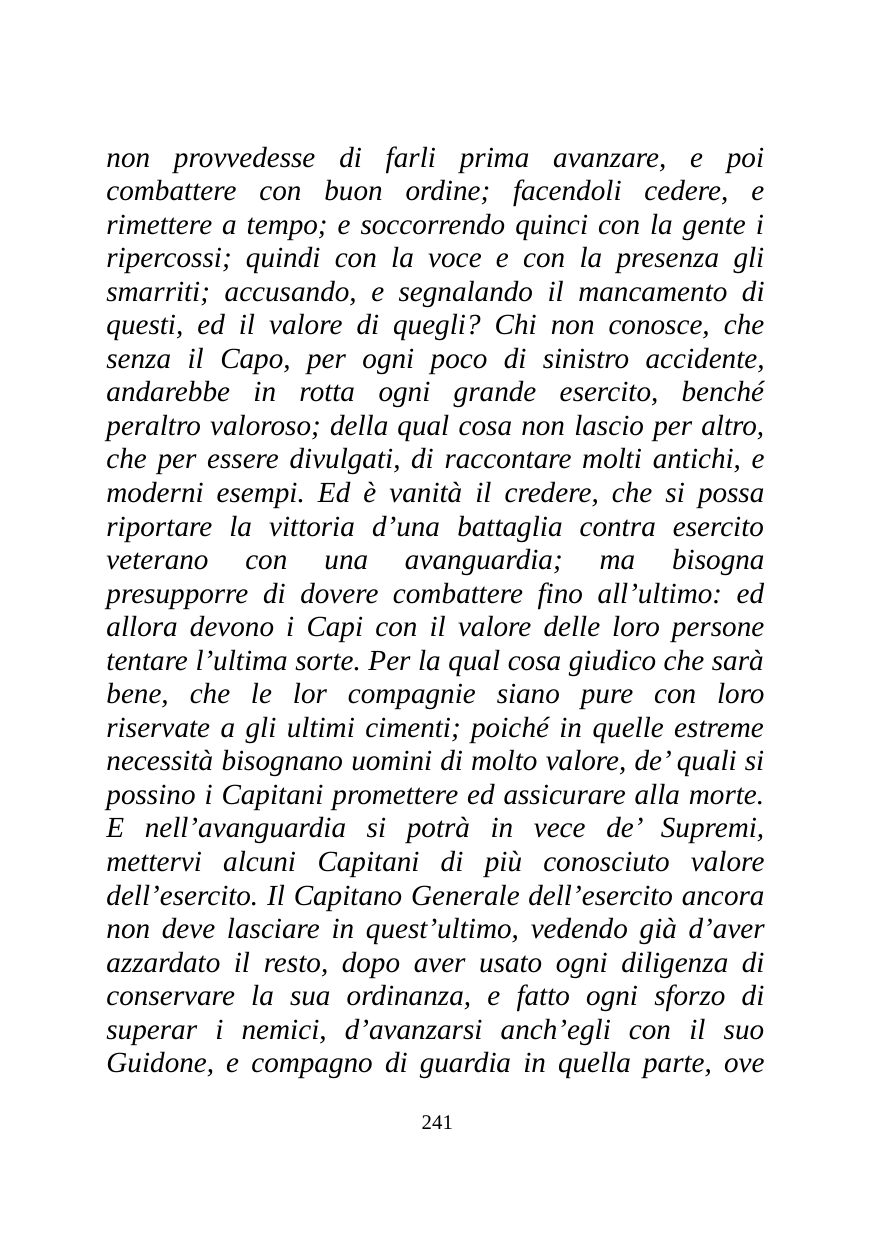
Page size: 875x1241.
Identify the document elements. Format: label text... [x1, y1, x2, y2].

text non provvedesse di farli prima avanzare, e poi combattere con buon ordine; facendoli cedere, e rimettere a tempo; e soccorrendo quinci con la gente i ripercossi; quindi con la voce e con la presenza gli smarriti; accusando, e segnalando il mancamento di questi, ed il valore di quegli? Chi non conosce, che senza il Capo, per ogni poco di sinistro accidente, andarebbe in rotta ogni grande esercito, benché peraltro valoroso; della qual cosa non lascio per altro, che per essere divulgati, di raccontare molti antichi, e moderni esempi. Ed è vanità il credere, che si possa riportare la vittoria d’una battaglia contra esercito veterano con una avanguardia; ma bisogna presupporre di dovere combattere fino all’ultimo: ed allora devono i Capi con il valore delle loro persone tentare l’ultima sorte. Per la qual cosa giudico che sarà bene, che le lor compagnie siano pure con loro riservate a gli ultimi cimenti; poiché in quelle estreme necessità bisognano uomini di molto valore, de’ quali si possino i Capitani promettere ed assicurare alla morte. E nell’avanguardia si potrà in vece de’ Supremi, mettervi alcuni Capitani di più conosciuto valore dell’esercito. Il Capitano Generale dell’esercito ancora non deve lasciare in quest’ultimo, vedendo già d’aver azzardato il resto, dopo aver usato ogni diligenza di conservare la sua ordinanza, e fatto ogni sforzo di superar i nemici, d’avanzarsi anch’egli con il suo Guidone, e compagno di guardia in quella parte, ove [106, 140, 768, 1079]
